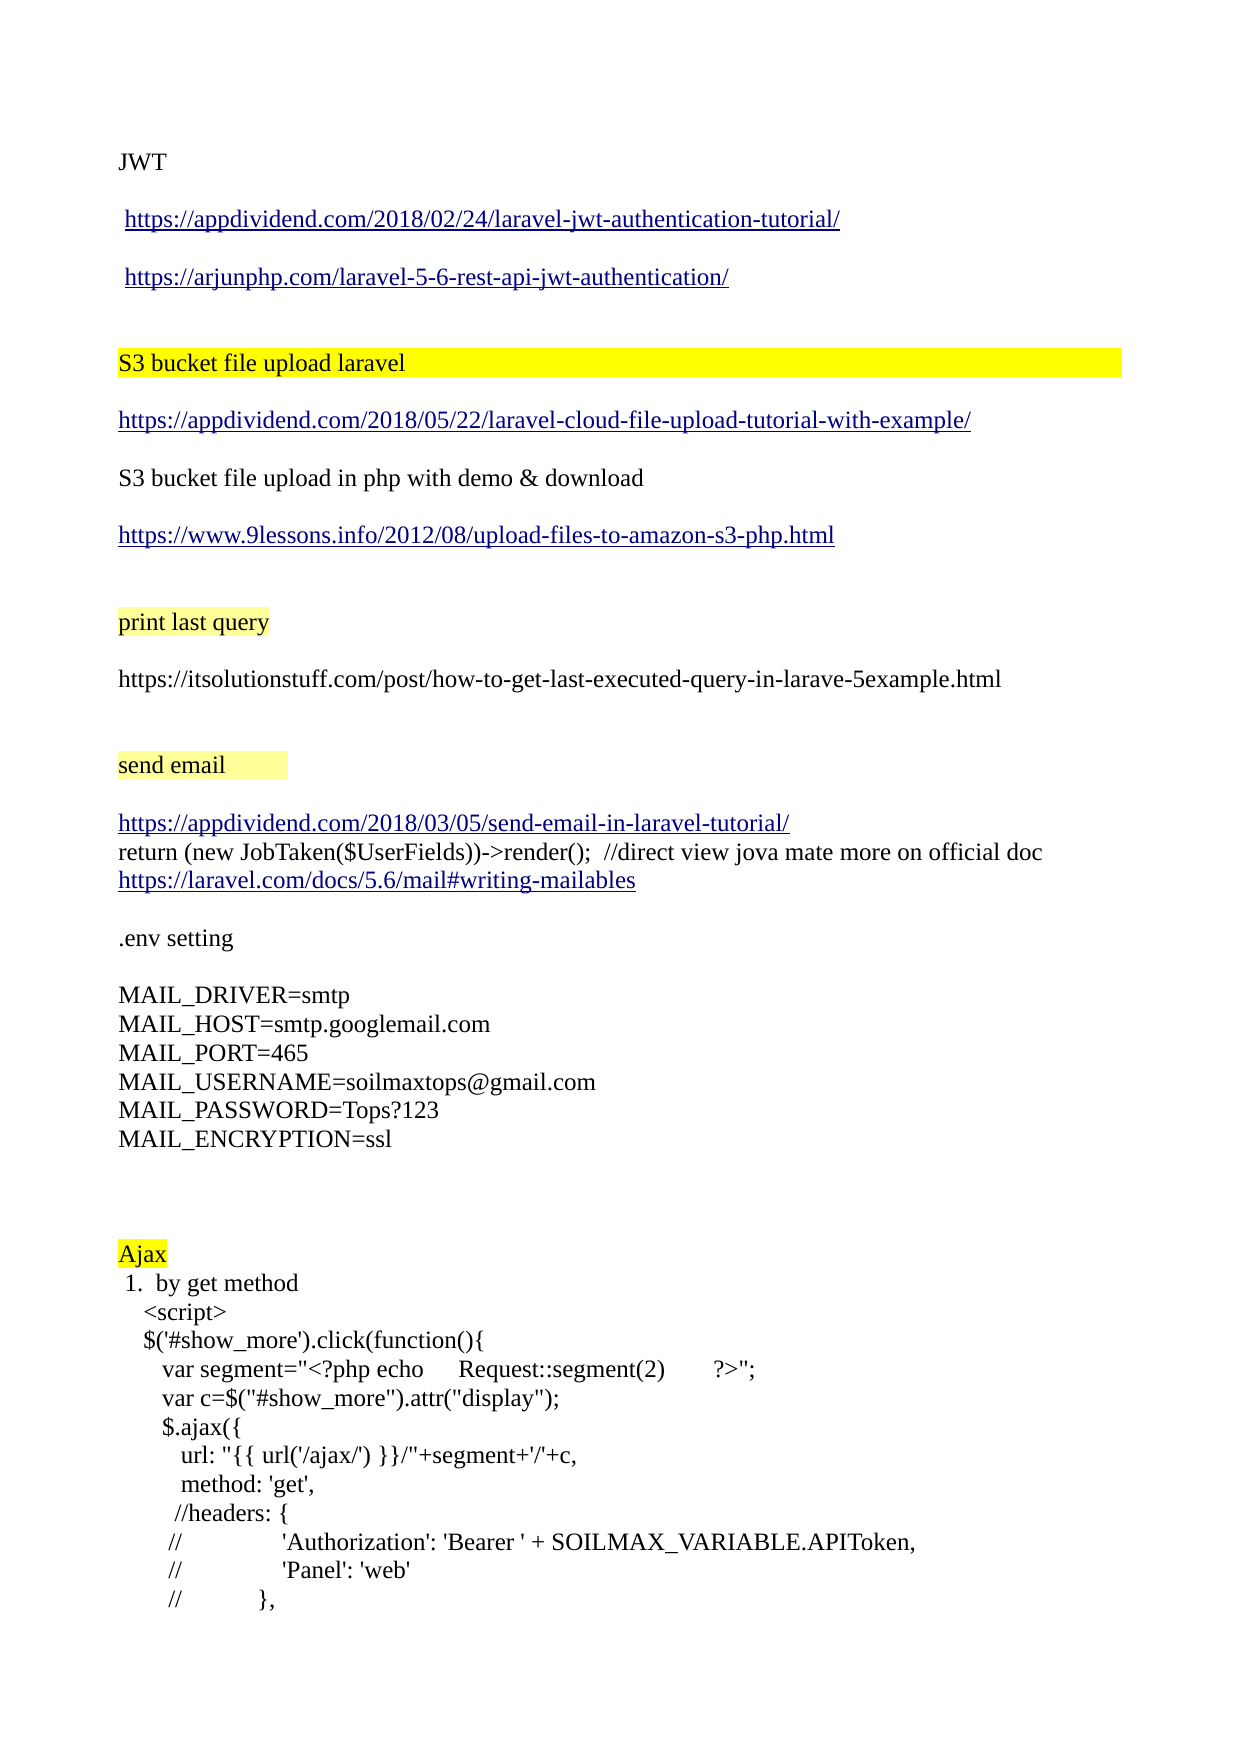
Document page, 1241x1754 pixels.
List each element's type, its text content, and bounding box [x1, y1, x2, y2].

text //headers: { [118, 1498, 1122, 1527]
text url: "{{ url('/ajax/') }}/"+segment+'/'+c, [118, 1441, 1122, 1469]
text https://appdividend.com/2018/02/24/laravel-jwt-authentication-tutorial/ [118, 204, 1122, 233]
text MAIL_DRIVER=smtp [118, 981, 1122, 1009]
text .env setting [118, 923, 1122, 952]
text return (new JobTaken($UserFields))->render(); //direct view jova mate more on official doc https://laravel.com/docs/5.6/mail#writing-mailables [118, 837, 1122, 894]
text var c=$("#show_more").attr("display"); [118, 1383, 1122, 1412]
text // 'Authorization': 'Bearer ' + SOILMAX_VARIABLE.APIToken, [118, 1527, 1122, 1556]
text S3 bucket file upload laravel [118, 348, 1122, 377]
text <script> [118, 1297, 1122, 1326]
text MAIL_ENCRYPTION=ssl [118, 1124, 1122, 1153]
text JWT [118, 147, 1122, 176]
text https://appdividend.com/2018/03/05/send-email-in-laravel-tutorial/ [118, 808, 1122, 837]
text https://www.9lessons.info/2012/08/upload-files-to-amazon-s3-php.html [118, 521, 1122, 549]
text MAIL_USERNAME=soilmaxtops@gmail.com [118, 1067, 1122, 1096]
text $('#show_more').click(function(){ [118, 1326, 1122, 1354]
text S3 bucket file upload in php with demo & download [118, 463, 1122, 492]
text // 'Panel': 'web' [118, 1556, 1122, 1584]
text MAIL_PORT=465 [118, 1038, 1122, 1067]
text MAIL_PASSWORD=Tops?123 [118, 1096, 1122, 1124]
text print last query [118, 607, 1122, 636]
text https://itsolutionstuff.com/post/how-to-get-last-executed-query-in-larave-5example.html [118, 664, 1122, 693]
text var segment="<?php echo Request::segment(2) ?>"; [118, 1354, 1122, 1383]
text send email [118, 751, 1122, 779]
text // }, [118, 1584, 1122, 1613]
text MAIL_HOST=smtp.googlemail.com [118, 1009, 1122, 1038]
text method: 'get', [118, 1469, 1122, 1498]
text 1. by get method [118, 1268, 1122, 1297]
text https://appdividend.com/2018/05/22/laravel-cloud-file-upload-tutorial-with-example/ [118, 406, 1122, 434]
text $.ajax({ [118, 1412, 1122, 1441]
text Ajax [118, 1239, 1122, 1268]
text https://arjunphp.com/laravel-5-6-rest-api-jwt-authentication/ [118, 262, 1122, 291]
